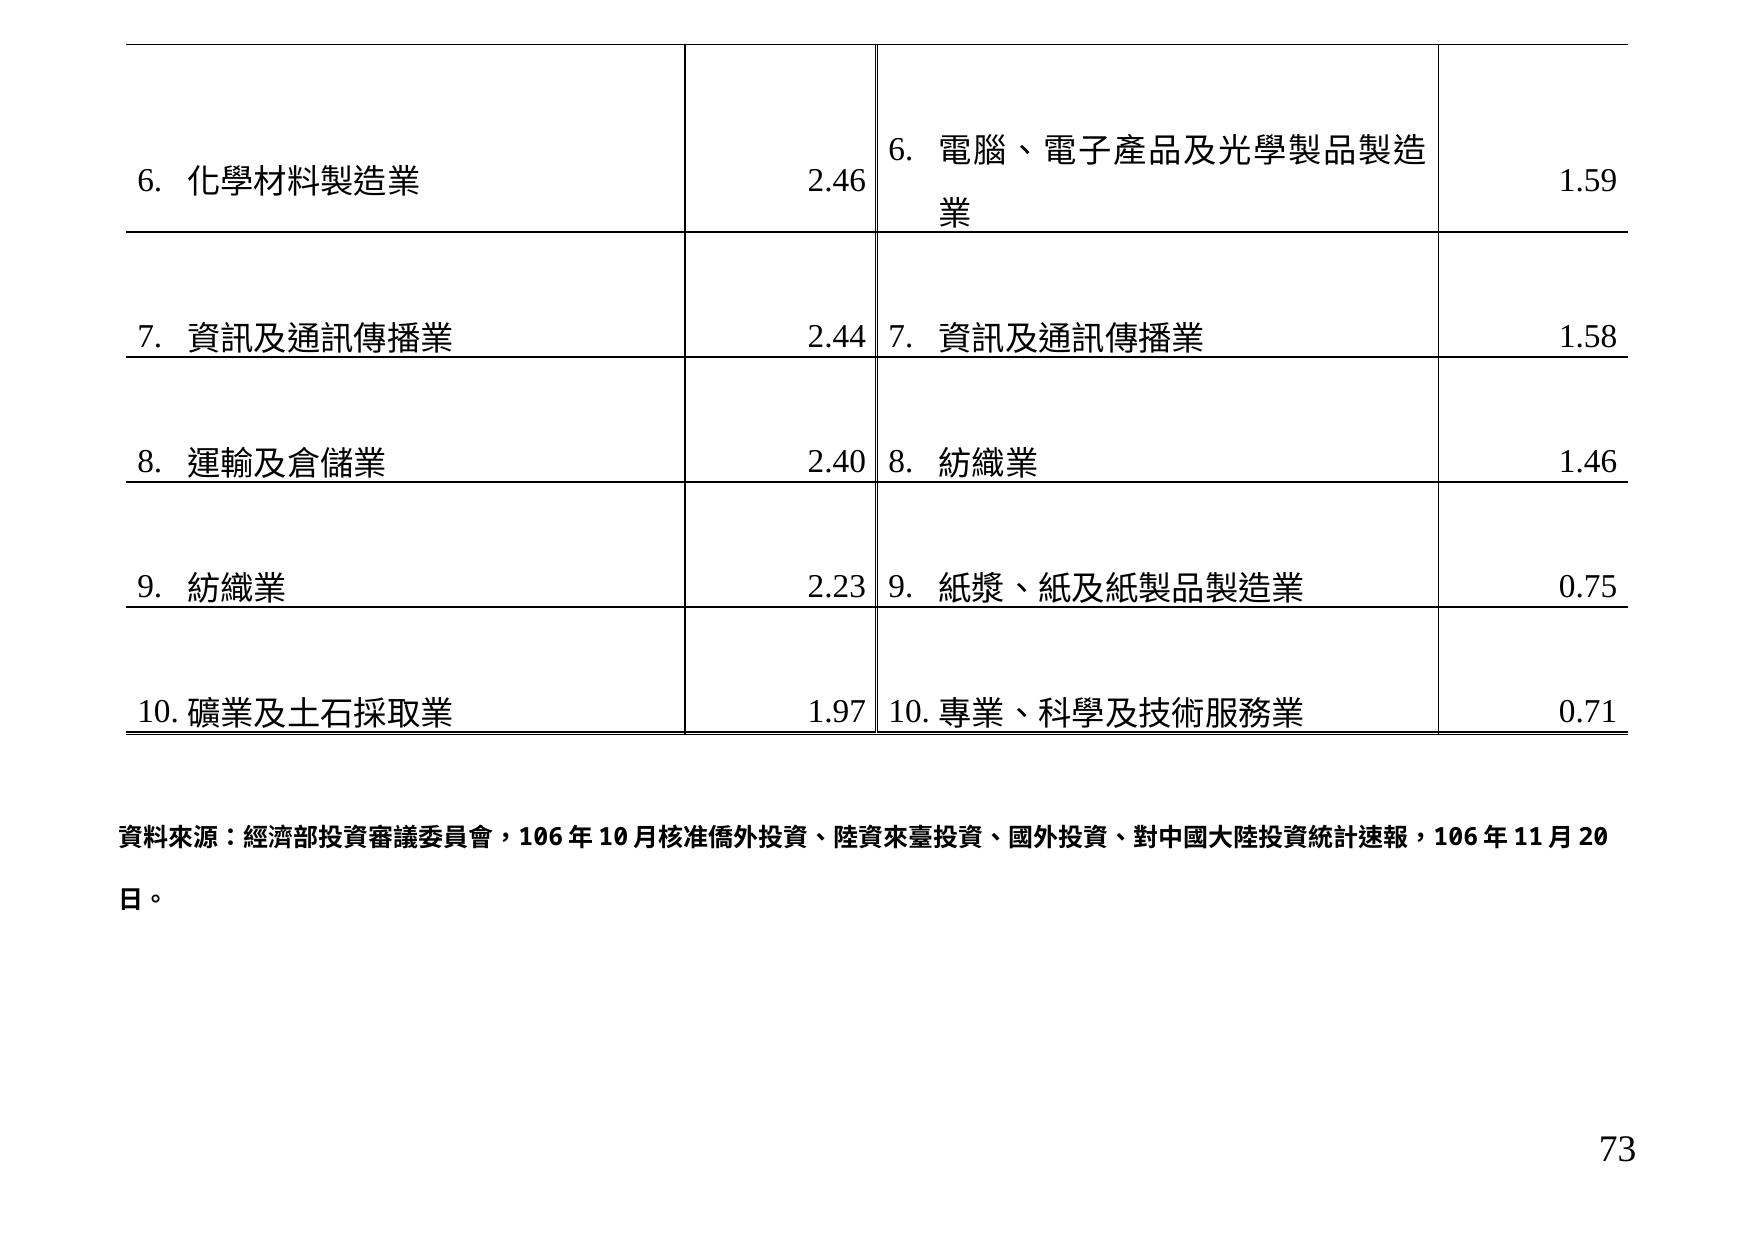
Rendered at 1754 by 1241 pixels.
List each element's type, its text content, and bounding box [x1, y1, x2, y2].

table_cell 化學材料製造業 [126, 45, 684, 231]
table_cell 2.44 [686, 233, 875, 356]
table_cell 1.59 [1439, 45, 1628, 231]
table_cell 資訊及通訊傳播業 [126, 233, 684, 356]
table_cell 運輸及倉儲業 [126, 358, 684, 481]
table_cell 2.23 [686, 483, 875, 606]
table_cell 2.46 [686, 45, 875, 231]
table_cell 0.75 [1439, 483, 1628, 606]
table_cell 資訊及通訊傳播業 [878, 233, 1438, 356]
table_cell 1.46 [1439, 358, 1628, 481]
table_cell 1.97 [686, 608, 875, 731]
table_cell 礦業及土石採取業 [126, 608, 684, 731]
table_cell 紡織業 [878, 358, 1438, 481]
table_cell 紙漿、紙及紙製品製造業 [878, 483, 1438, 606]
table_cell 2.40 [686, 358, 875, 481]
subtitle 資料來源：經濟部投資審議委員會，106年10月核准僑外投資、陸資來臺投資、國外投資、對中國大陸投資統計速報，106年11月20日。 [118, 794, 1636, 919]
table_cell 專業、科學及技術服務業 [878, 608, 1438, 731]
table_cell 1.58 [1439, 233, 1628, 356]
table_cell 0.71 [1439, 608, 1628, 731]
table_cell 電腦、電子產品及光學製品製造業 [878, 45, 1438, 231]
table_cell 紡織業 [126, 483, 684, 606]
